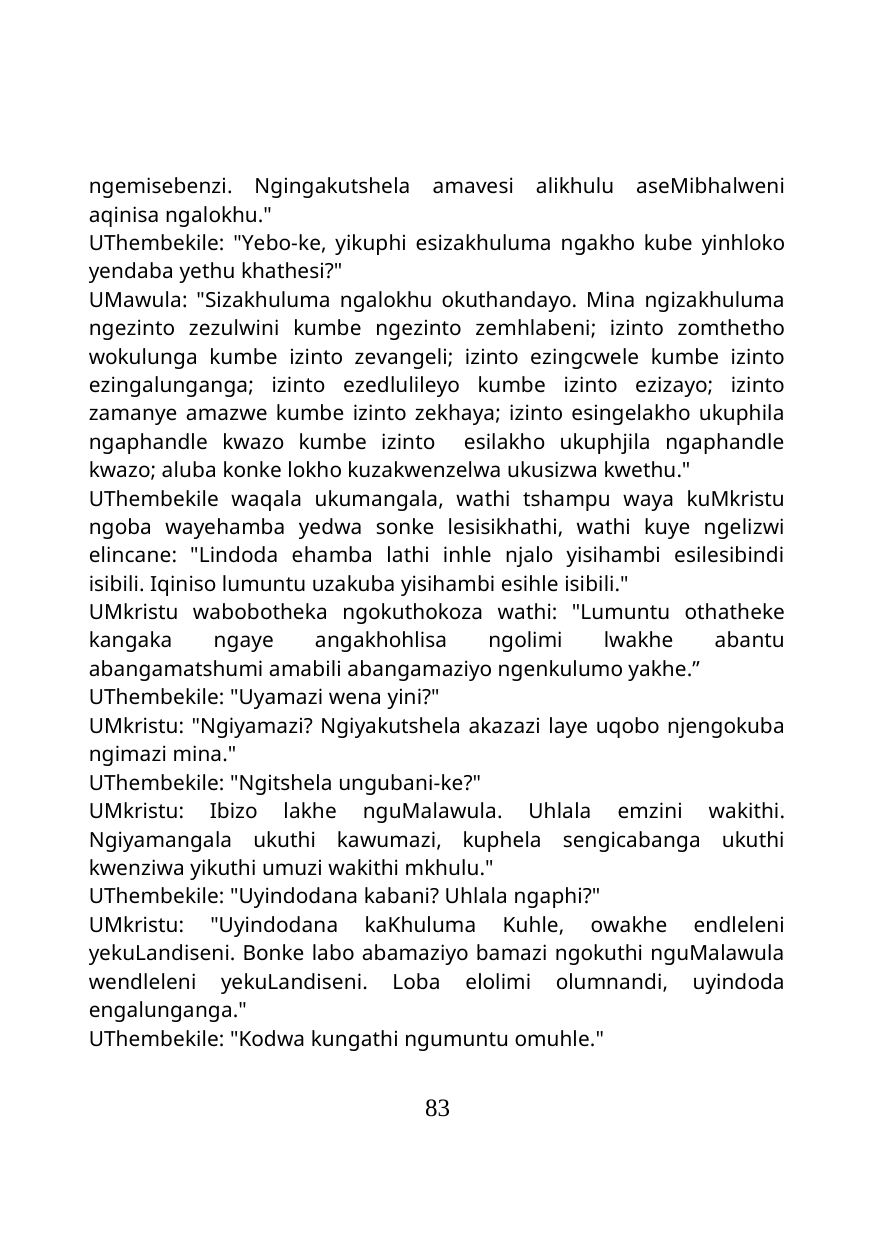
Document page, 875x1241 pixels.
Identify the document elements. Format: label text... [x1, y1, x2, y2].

text UThembekile: "Uyamazi wena yini?" [88, 682, 786, 711]
text UMkristu: "Ngiyamazi? Ngiyakutshela akazazi laye uqobo njengokuba ngimazi mina." [88, 711, 786, 768]
text UThembekile: "Yebo-ke, yikuphi esizakhuluma ngakho kube yinhloko yendaba yethu khathesi?" [88, 228, 786, 285]
text UMkristu wabobotheka ngokuthokoza wathi: "Lumuntu othatheke kangaka ngaye angakhohlisa ngolimi lwakhe abantu abangamatshumi amabili abangamaziyo ngenkulumo yakhe.” [88, 597, 786, 682]
text UMkristu: Ibizo lakhe nguMalawula. Uhlala emzini wakithi. Ngiyamangala ukuthi kawumazi, kuphela sengicabanga ukuthi kwenziwa yikuthi umuzi wakithi mkhulu." [88, 796, 786, 881]
text UThembekile: "Kodwa kungathi ngumuntu omuhle." [88, 1023, 786, 1052]
text UMkristu: "Uyindodana kaKhuluma Kuhle, owakhe endleleni yekuLandiseni. Bonke labo abamaziyo bamazi ngokuthi nguMalawula wendleleni yekuLandiseni. Loba elolimi olumnandi, uyindoda engalunganga." [88, 910, 786, 1023]
text UThembekile: "Ngitshela ungubani-ke?" [88, 768, 786, 796]
text UMawula: "Sizakhuluma ngalokhu okuthandayo. Mina ngizakhuluma ngezinto zezulwini kumbe ngezinto zemhlabeni; izinto zomthetho wokulunga kumbe izinto zevangeli; izinto ezingcwele kumbe izinto ezingalunganga; izinto ezedlulileyo kumbe izinto ezizayo; izinto zamanye amazwe kumbe izinto zekhaya; izinto esingelakho ukuphila ngaphandle kwazo kumbe izinto esilakho ukuphjila ngaphandle kwazo; aluba konke lokho kuzakwenzelwa ukusizwa kwethu." [88, 285, 786, 483]
text UThembekile: "Uyindodana kabani? Uhlala ngaphi?" [88, 881, 786, 910]
text UThembekile waqala ukumangala, wathi tshampu waya kuMkristu ngoba wayehamba yedwa sonke lesisikhathi, wathi kuye ngelizwi elincane: "Lindoda ehamba lathi inhle njalo yisihambi esilesibindi isibili. Iqiniso lumuntu uzakuba yisihambi esihle isibili." [88, 483, 786, 597]
text ngemisebenzi. Ngingakutshela amavesi alikhulu aseMibhalweni aqinisa ngalokhu." [88, 171, 786, 228]
